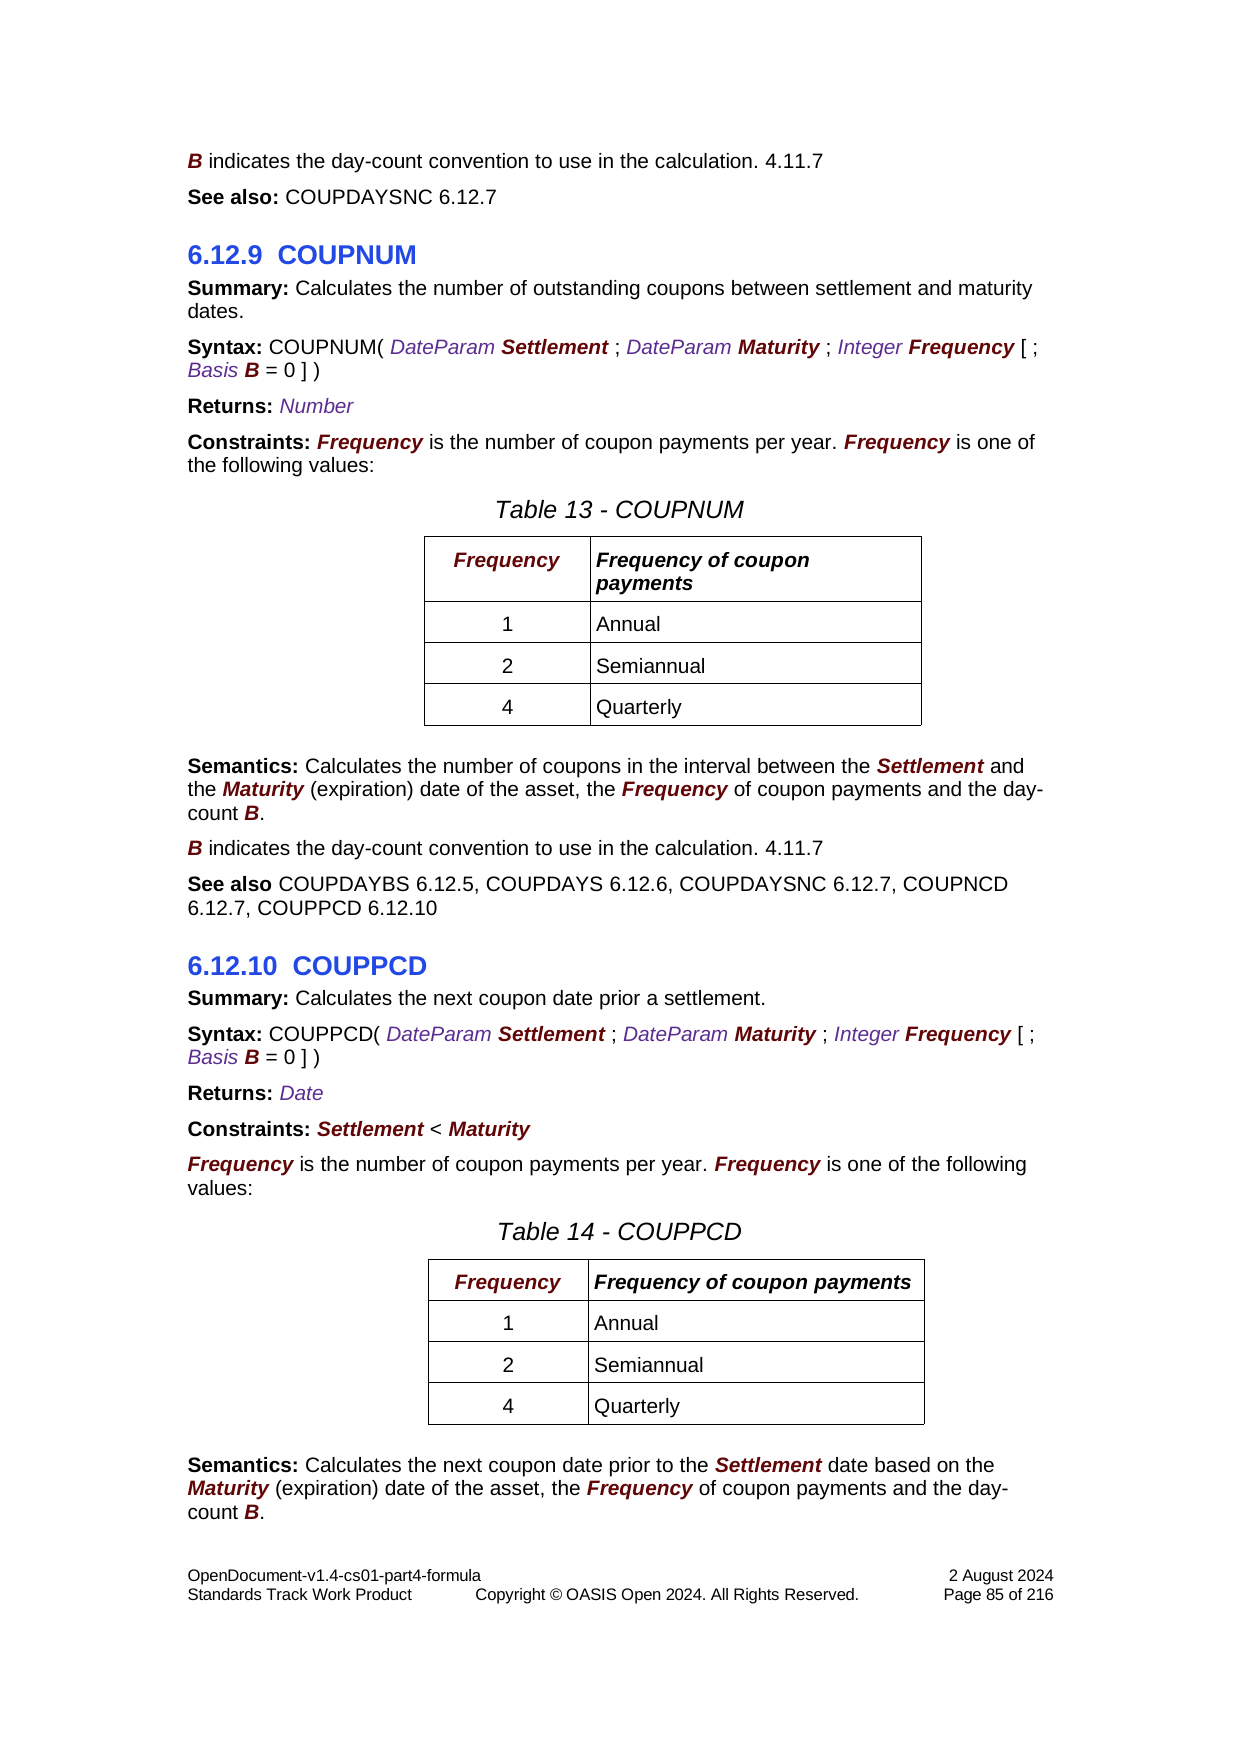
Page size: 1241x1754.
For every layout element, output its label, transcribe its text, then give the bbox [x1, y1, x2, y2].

table_header Frequency of coupon payments [591, 537, 921, 601]
text Summary: Calculates the next coupon date prior a settlement. [187, 987, 1053, 1010]
table_cell Quarterly [589, 1383, 924, 1423]
table_cell 1 [425, 602, 590, 642]
text Constraints: Settlement < Maturity [187, 1117, 1053, 1141]
text Returns: Number [187, 394, 1053, 418]
text Returns: Date [187, 1081, 1053, 1105]
table_cell Annual [589, 1301, 924, 1341]
text Semantics: Calculates the next coupon date prior to the Settlement date based on the Maturity (expiration) date of the asset, the Frequency of coupon payments and the day-count B. [187, 1429, 1053, 1524]
text Syntax: COUPPCD( DateParam Settlement ; DateParam Maturity ; Integer Frequency [ ; Basis B = 0 ] ) [187, 1022, 1053, 1069]
text B indicates the day-count convention to use in the calculation. 4.11.7 [187, 150, 1053, 173]
subtitle COUPPCD [187, 951, 1053, 981]
text See also: COUPDAYSNC 6.12.7 [187, 186, 1053, 209]
text Constraints: Frequency is the number of coupon payments per year. Frequency is one of the following values: [187, 430, 1053, 477]
table_cell Semiannual [589, 1342, 924, 1382]
table_cell 2 [429, 1342, 588, 1382]
table_header Frequency of coupon payments [589, 1260, 924, 1300]
text Table 14 - COUPPCD [187, 1218, 1053, 1246]
table_cell Quarterly [591, 684, 921, 724]
subtitle COUPNUM [187, 240, 1053, 270]
table_header Frequency [429, 1260, 588, 1300]
text Syntax: COUPNUM( DateParam Settlement ; DateParam Maturity ; Integer Frequency [ ; Basis B = 0 ] ) [187, 335, 1053, 382]
text Frequency is the number of coupon payments per year. Frequency is one of the following values: [187, 1153, 1053, 1200]
text Table 13 - COUPNUM [187, 496, 1053, 524]
table_cell 2 [425, 643, 590, 683]
table_cell Semiannual [591, 643, 921, 683]
table_header Frequency [425, 537, 590, 601]
text Summary: Calculates the number of outstanding coupons between settlement and maturity dates. [187, 276, 1053, 323]
table_cell 1 [429, 1301, 588, 1341]
table_cell Annual [591, 602, 921, 642]
table_cell 4 [425, 684, 590, 724]
table_cell 4 [429, 1383, 588, 1423]
text Semantics: Calculates the number of coupons in the interval between the Settlement and the Maturity (expiration) date of the asset, the Frequency of coupon payments and the day-count B. [187, 731, 1053, 825]
text B indicates the day-count convention to use in the calculation. 4.11.7 [187, 837, 1053, 860]
text See also COUPDAYBS 6.12.5, COUPDAYS 6.12.6, COUPDAYSNC 6.12.7, COUPNCD 6.12.7, COUPPCD 6.12.10 [187, 872, 1053, 919]
